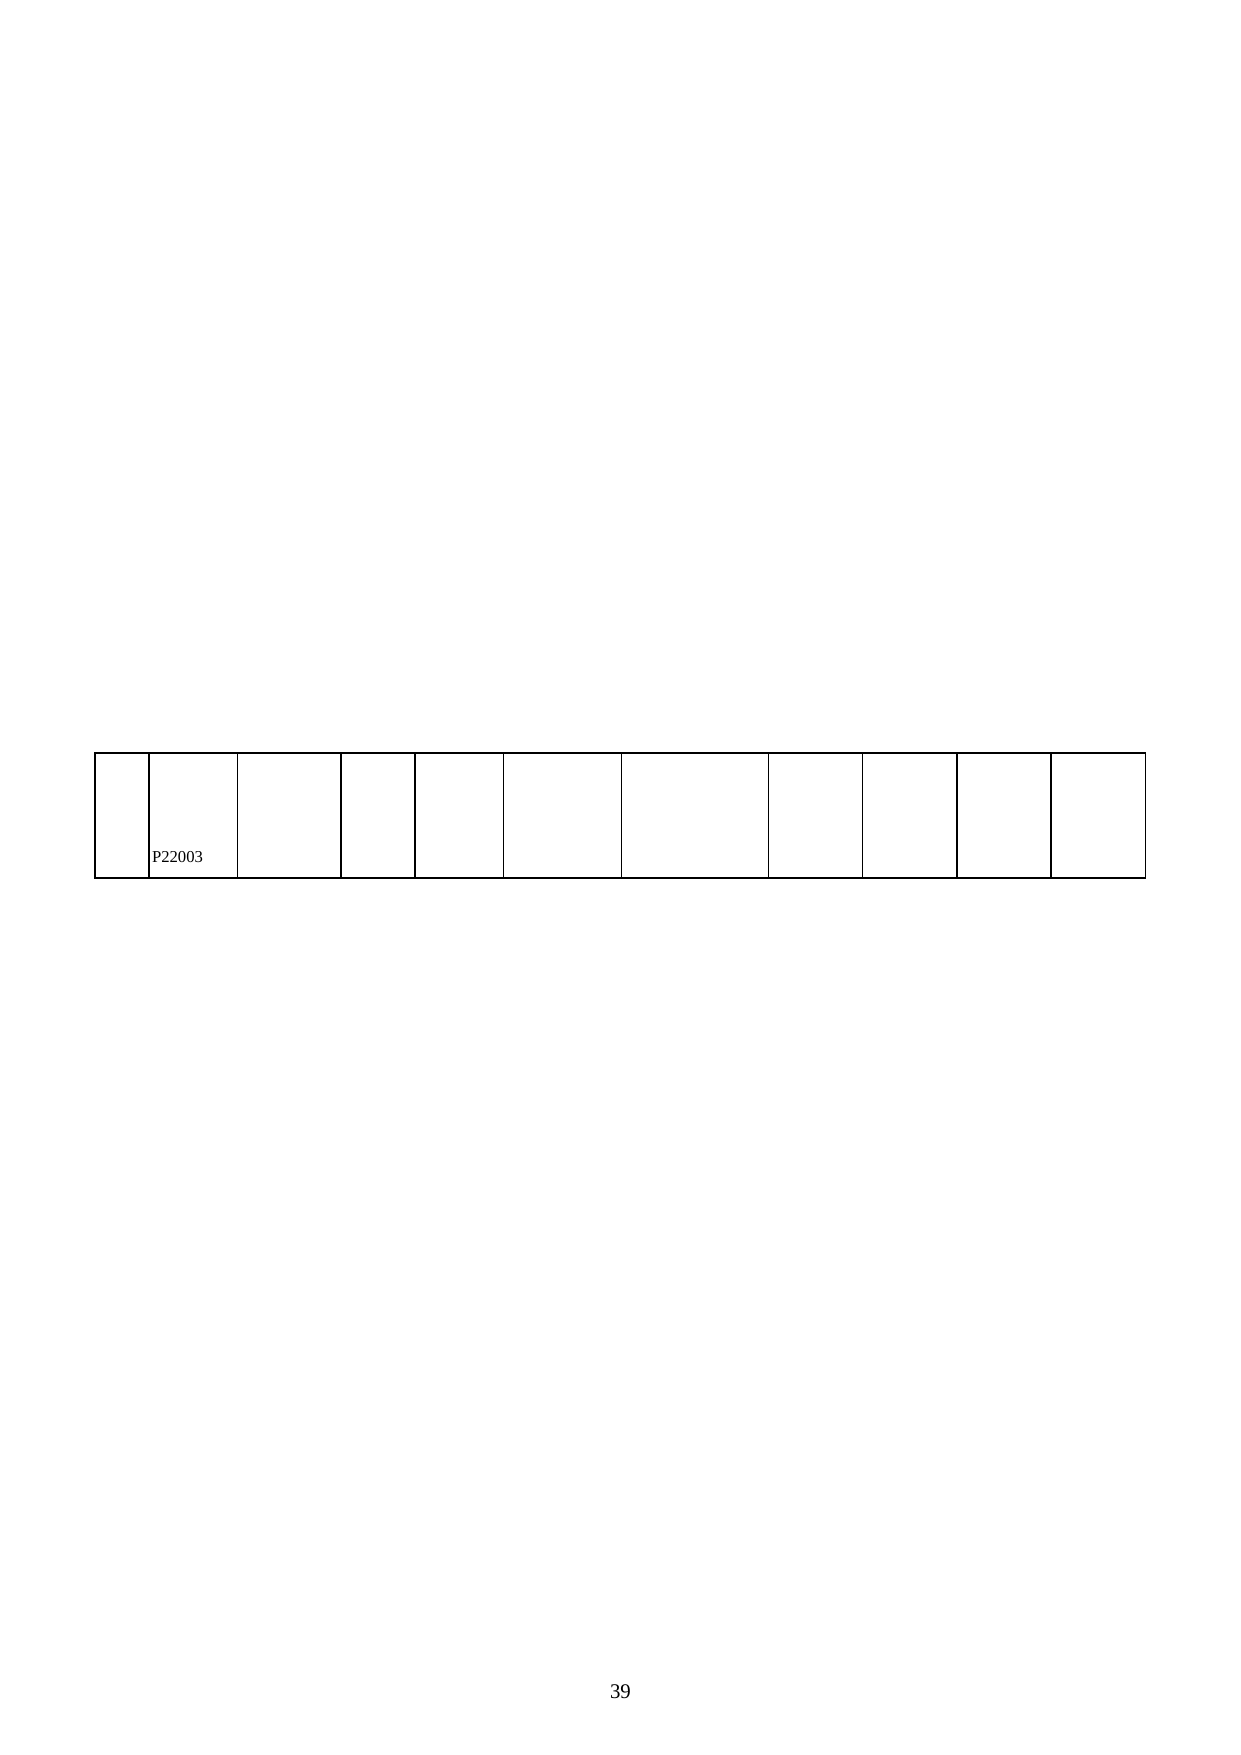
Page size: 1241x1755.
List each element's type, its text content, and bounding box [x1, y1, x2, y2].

table_cell [238, 754, 340, 877]
table_cell [958, 754, 1050, 877]
table_cell [769, 754, 862, 877]
table_cell [1052, 754, 1145, 877]
table_cell [416, 754, 503, 877]
table_cell [863, 754, 956, 877]
table_cell P22003 [150, 754, 237, 877]
table_cell [342, 754, 414, 877]
table_cell [622, 754, 768, 877]
table_cell [504, 754, 621, 877]
table_cell [96, 754, 148, 877]
